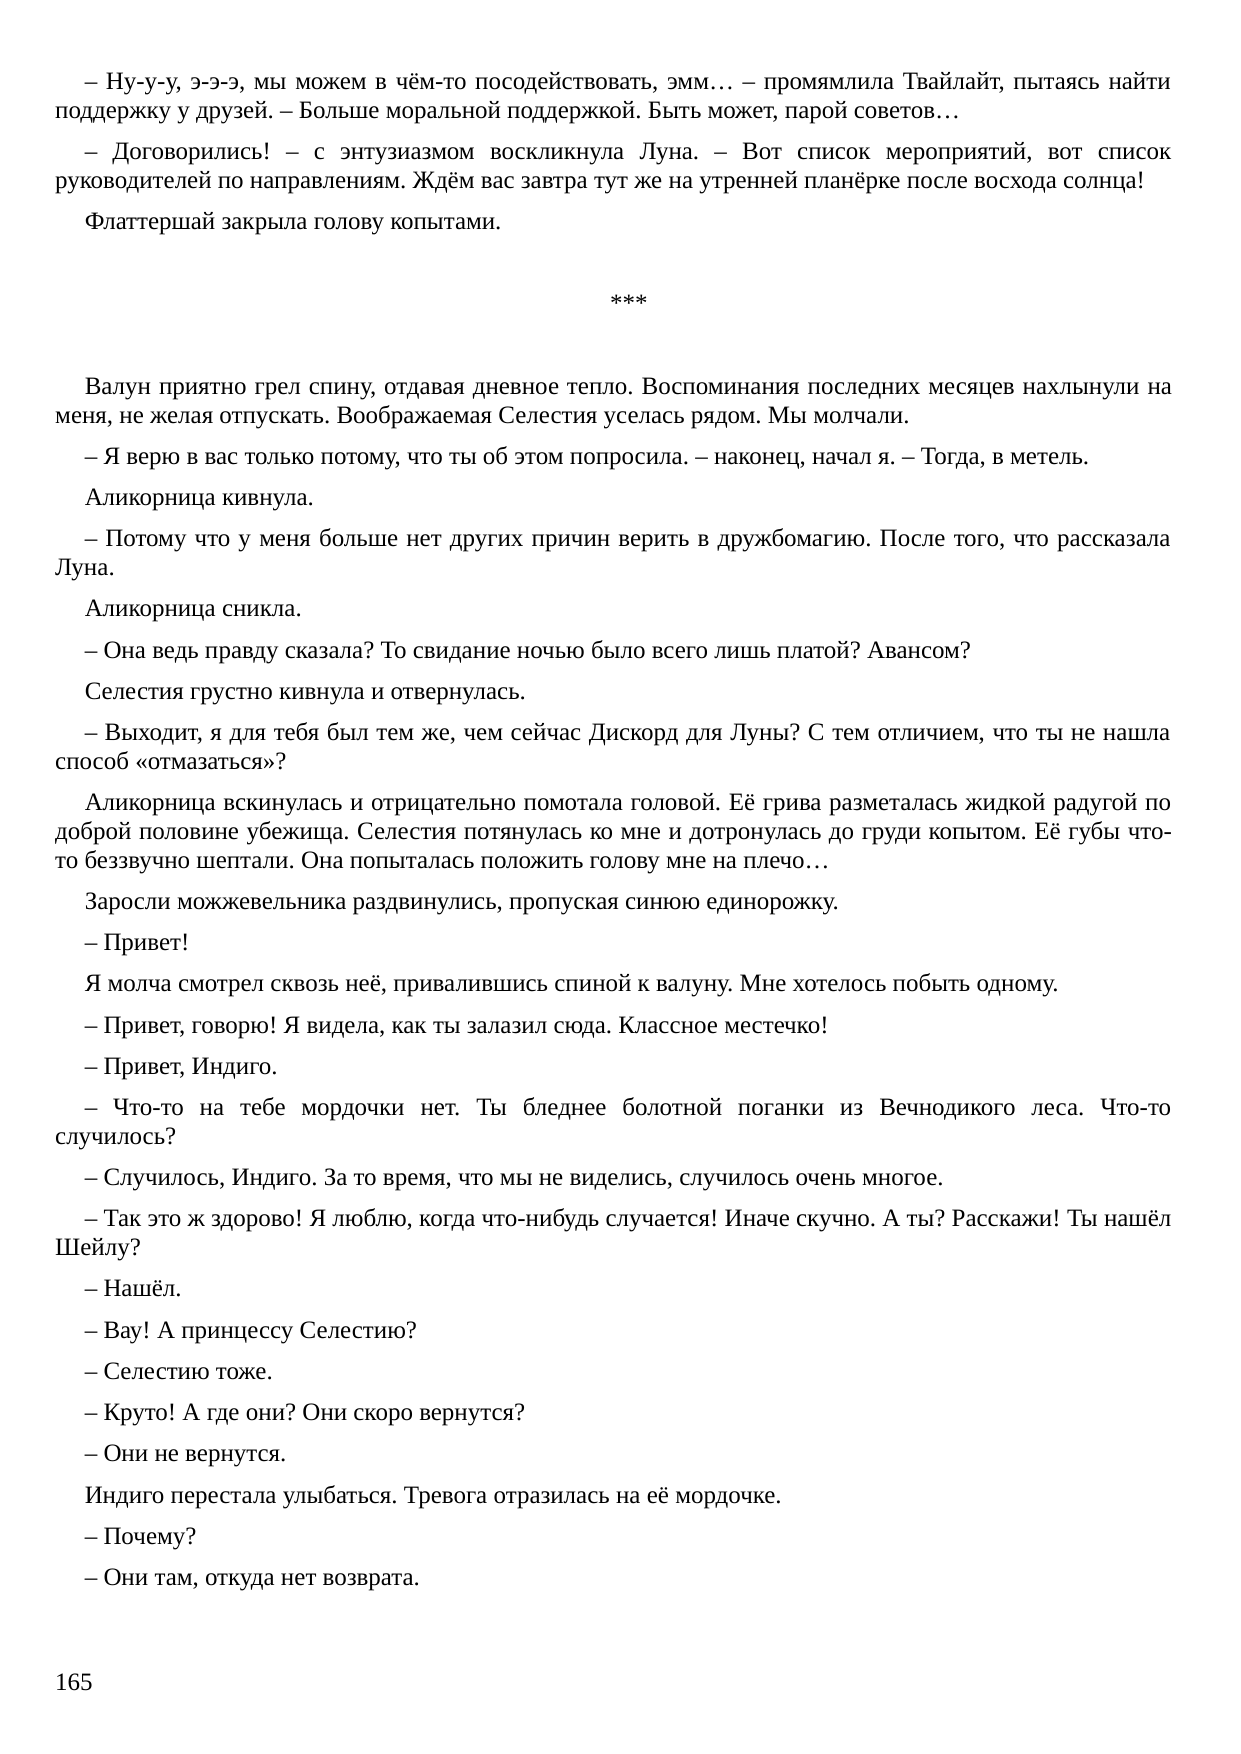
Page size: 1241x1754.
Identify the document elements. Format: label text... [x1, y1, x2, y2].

text – Что-то на тебе мордочки нет. Ты бледнее болотной поганки из Вечнодикого леса. Что-то случилось? [55, 1092, 1173, 1150]
text – Вау! А принцессу Селестию? [55, 1315, 1173, 1343]
text – Так это ж здорово! Я люблю, когда что-нибудь случается! Иначе скучно. А ты? Расскажи! Ты нашёл Шейлу? [55, 1203, 1173, 1261]
text Селестия грустно кивнула и отвернулась. [55, 676, 1173, 705]
text – Случилось, Индиго. За то время, что мы не виделись, случилось очень многое. [55, 1162, 1173, 1191]
text – Договорились! – с энтузиазмом воскликнула Луна. – Вот список мероприятий, вот список руководителей по направлениям. Ждём вас завтра тут же на утренней планёрке после восхода солнца! [55, 136, 1173, 193]
text – Круто! А где они? Они скоро вернутся? [55, 1397, 1173, 1426]
text Флаттершай закрыла голову копытами. [55, 206, 1173, 235]
text Валун приятно грел спину, отдавая дневное тепло. Воспоминания последних месяцев нахлынули на меня, не желая отпускать. Воображаемая Селестия уселась рядом. Мы молчали. [55, 371, 1173, 428]
text – Выходит, я для тебя был тем же, чем сейчас Дискорд для Луны? С тем отличием, что ты не нашла способ «отмазаться»? [55, 717, 1173, 775]
text – Потому что у меня больше нет других причин верить в дружбомагию. После того, что рассказала Луна. [55, 523, 1173, 581]
text Аликорница сникла. [55, 593, 1173, 622]
text – Она ведь правду сказала? То свидание ночью было всего лишь платой? Авансом? [55, 635, 1173, 663]
text – Селестию тоже. [55, 1356, 1173, 1385]
text – Ну-у-у, э-э-э, мы можем в чём-то посодействовать, эмм… – промямлила Твайлайт, пытаясь найти поддержку у друзей. – Больше моральной поддержкой. Быть может, парой советов… [55, 66, 1173, 123]
text – Нашёл. [55, 1273, 1173, 1302]
text *** [55, 288, 1173, 317]
text – Привет! [55, 927, 1173, 956]
text Я молча смотрел сквозь неё, привалившись спиной к валуну. Мне хотелось побыть одному. [55, 968, 1173, 997]
text Аликорница вскинулась и отрицательно помотала головой. Её грива разметалась жидкой радугой по доброй половине убежища. Селестия потянулась ко мне и дотронулась до груди копытом. Её губы что-то беззвучно шептали. Она попыталась положить голову мне на плечо… [55, 787, 1173, 873]
text Аликорница кивнула. [55, 482, 1173, 511]
text Заросли можжевельника раздвинулись, пропуская синюю единорожку. [55, 886, 1173, 915]
text – Привет, говорю! Я видела, как ты залазил сюда. Классное местечко! [55, 1010, 1173, 1038]
text Индиго перестала улыбаться. Тревога отразилась на её мордочке. [55, 1480, 1173, 1508]
text – Почему? [55, 1521, 1173, 1550]
text – Они там, откуда нет возврата. [55, 1562, 1173, 1591]
text – Привет, Индиго. [55, 1051, 1173, 1080]
text – Они не вернутся. [55, 1438, 1173, 1467]
text – Я верю в вас только потому, что ты об этом попросила. – наконец, начал я. – Тогда, в метель. [55, 441, 1173, 470]
